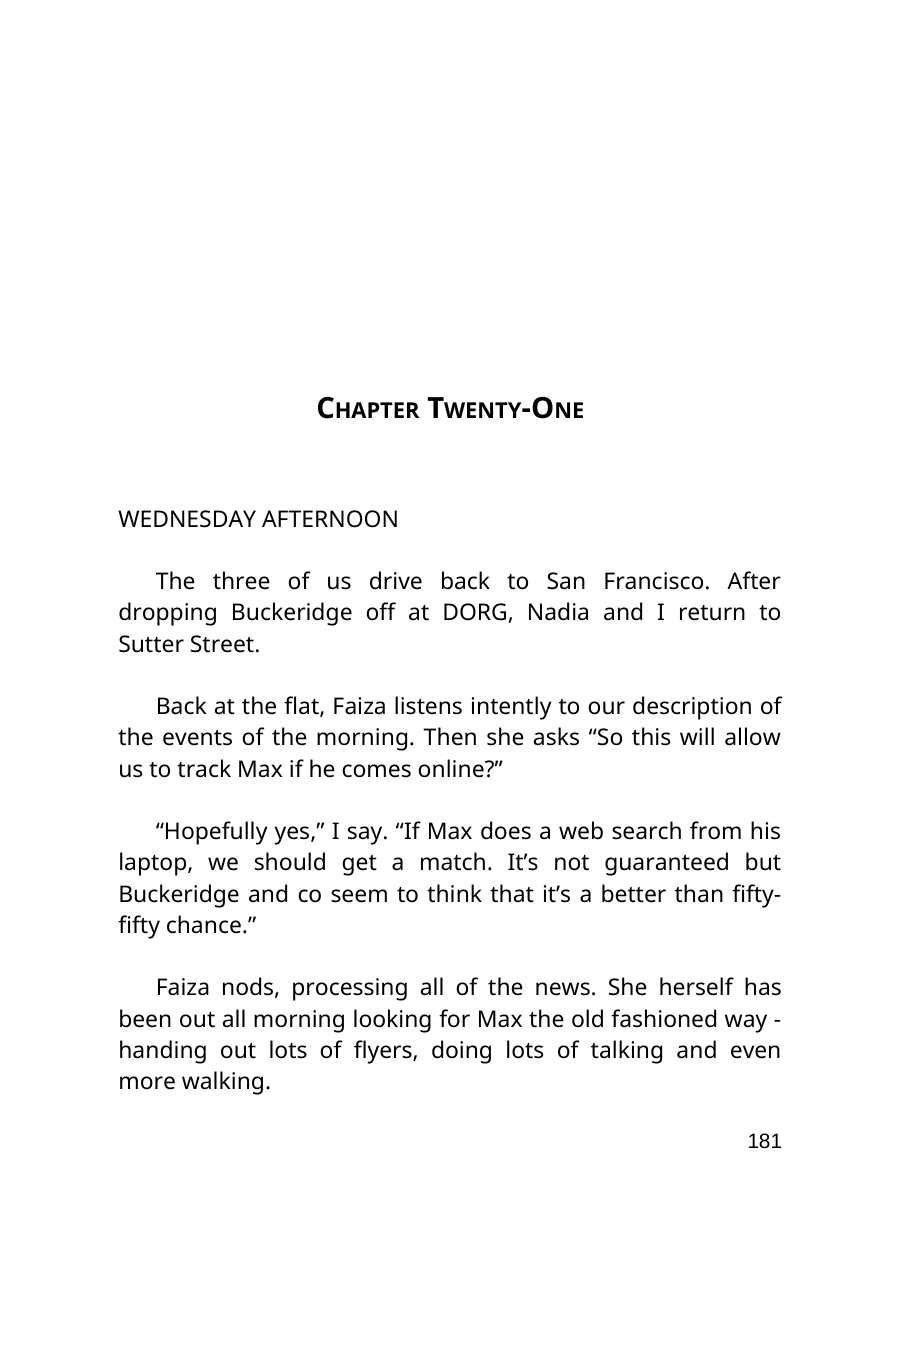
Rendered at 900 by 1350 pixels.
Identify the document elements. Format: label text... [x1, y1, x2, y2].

text WEDNESDAY AFTERNOON [118, 502, 782, 534]
text Back at the flat, Faiza listens intently to our description of the events of the morning. Then she asks “So this will allow us to track Max if he comes online?” [118, 690, 782, 784]
text CHAPTER TWENTY-ONE [118, 388, 782, 427]
text “Hopefully yes,” I say. “If Max does a web search from his laptop, we should get a match. It’s not guaranteed but Buckeridge and co seem to think that it’s a better than fifty-fifty chance.” [118, 815, 782, 940]
text Faiza nods, processing all of the news. She herself has been out all morning looking for Max the old fashioned way - handing out lots of flyers, doing lots of talking and even more walking. [118, 971, 782, 1096]
text The three of us drive back to San Francisco. After dropping Buckeridge off at DORG, Nadia and I return to Sutter Street. [118, 565, 782, 659]
